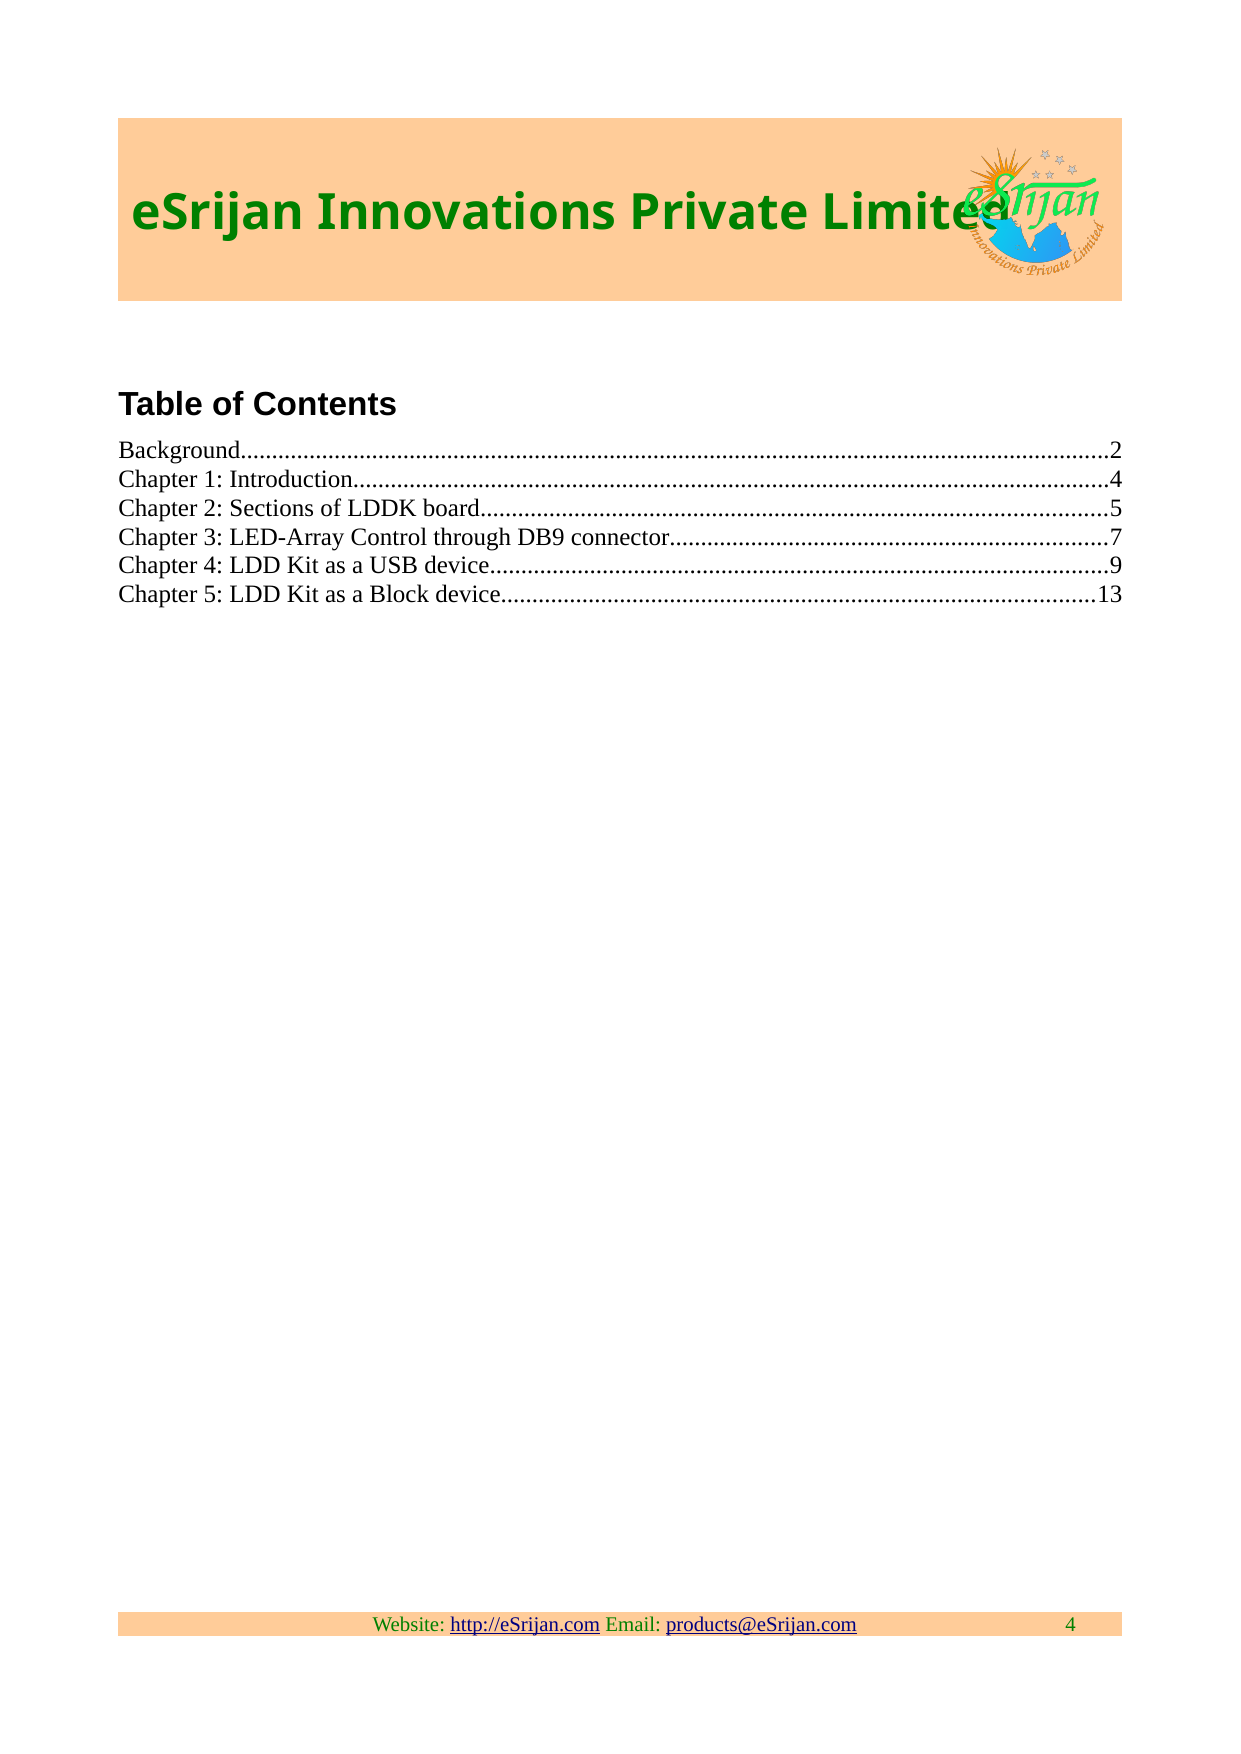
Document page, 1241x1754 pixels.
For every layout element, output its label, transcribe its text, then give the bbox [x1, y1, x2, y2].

text Background 2 [118, 435, 1122, 464]
picture [958, 126, 1114, 282]
subtitle Table of Contents [118, 384, 1122, 423]
text Chapter 5: LDD Kit as a Block device 13 [118, 579, 1122, 608]
text Chapter 2: Sections of LDDK board 5 [118, 493, 1122, 522]
text Chapter 4: LDD Kit as a USB device 9 [118, 550, 1122, 579]
text Chapter 1: Introduction 4 [118, 464, 1122, 493]
text Chapter 3: LED-Array Control through DB9 connector 7 [118, 522, 1122, 550]
